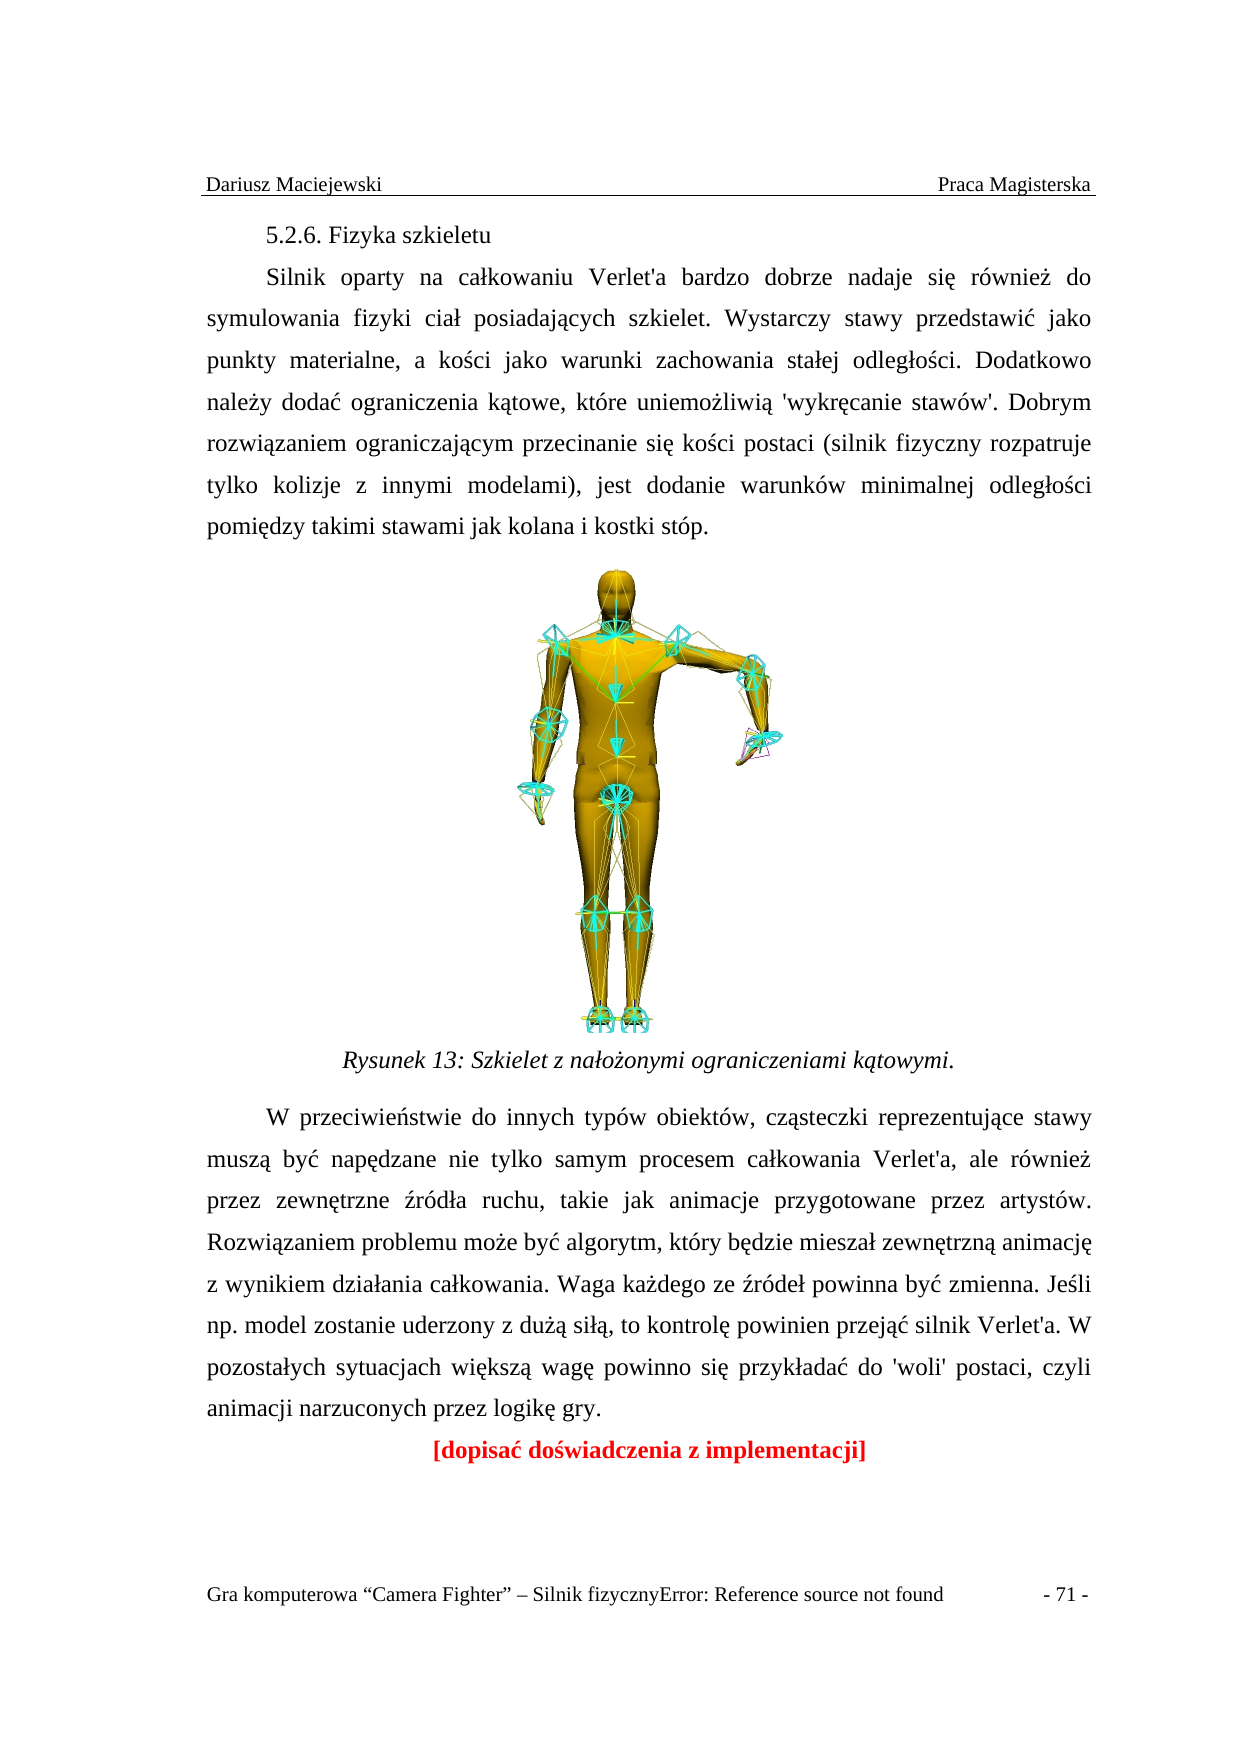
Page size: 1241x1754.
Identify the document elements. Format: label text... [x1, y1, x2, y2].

text [dopisać doświadczenia z implementacji] [207, 1436, 1092, 1464]
text W przeciwieństwie do innych typów obiektów, cząsteczki reprezentujące stawy muszą być napędzane nie tylko samym procesem całkowania Verlet'a, ale również przez zewnętrzne źródła ruchu, takie jak animacje przygotowane przez artystów. Rozwiązaniem problemu może być algorytm, który będzie mieszał zewnętrzną animację z wynikiem działania całkowania. Waga każdego ze źródeł powinna być zmienna. Jeśli np. model zostanie uderzony z dużą siłą, to kontrolę powinien przejąć silnik Verlet'a. W pozostałych sytuacjach większą wagę powinno się przykładać do 'woli' postaci, czyli animacji narzuconych przez logikę gry. [207, 1103, 1092, 1422]
text Rysunek 13: Szkielet z nałożonymi ograniczeniami kątowymi. [341, 1033, 958, 1074]
picture [512, 566, 785, 1033]
text Silnik oparty na całkowaniu Verlet'a bardzo dobrze nadaje się również do symulowania fizyki ciał posiadających szkielet. Wystarczy stawy przedstawić jako punkty materialne, a kości jako warunki zachowania stałej odległości. Dodatkowo należy dodać ograniczenia kątowe, które uniemożliwią 'wykręcanie stawów'. Dobrym rozwiązaniem ograniczającym przecinanie się kości postaci (silnik fizyczny rozpatruje tylko kolizje z innymi modelami), jest dodanie warunków minimalnej odległości pomiędzy takimi stawami jak kolana i kostki stóp. [207, 263, 1092, 540]
subtitle Fizyka szkieletu [207, 221, 1092, 249]
